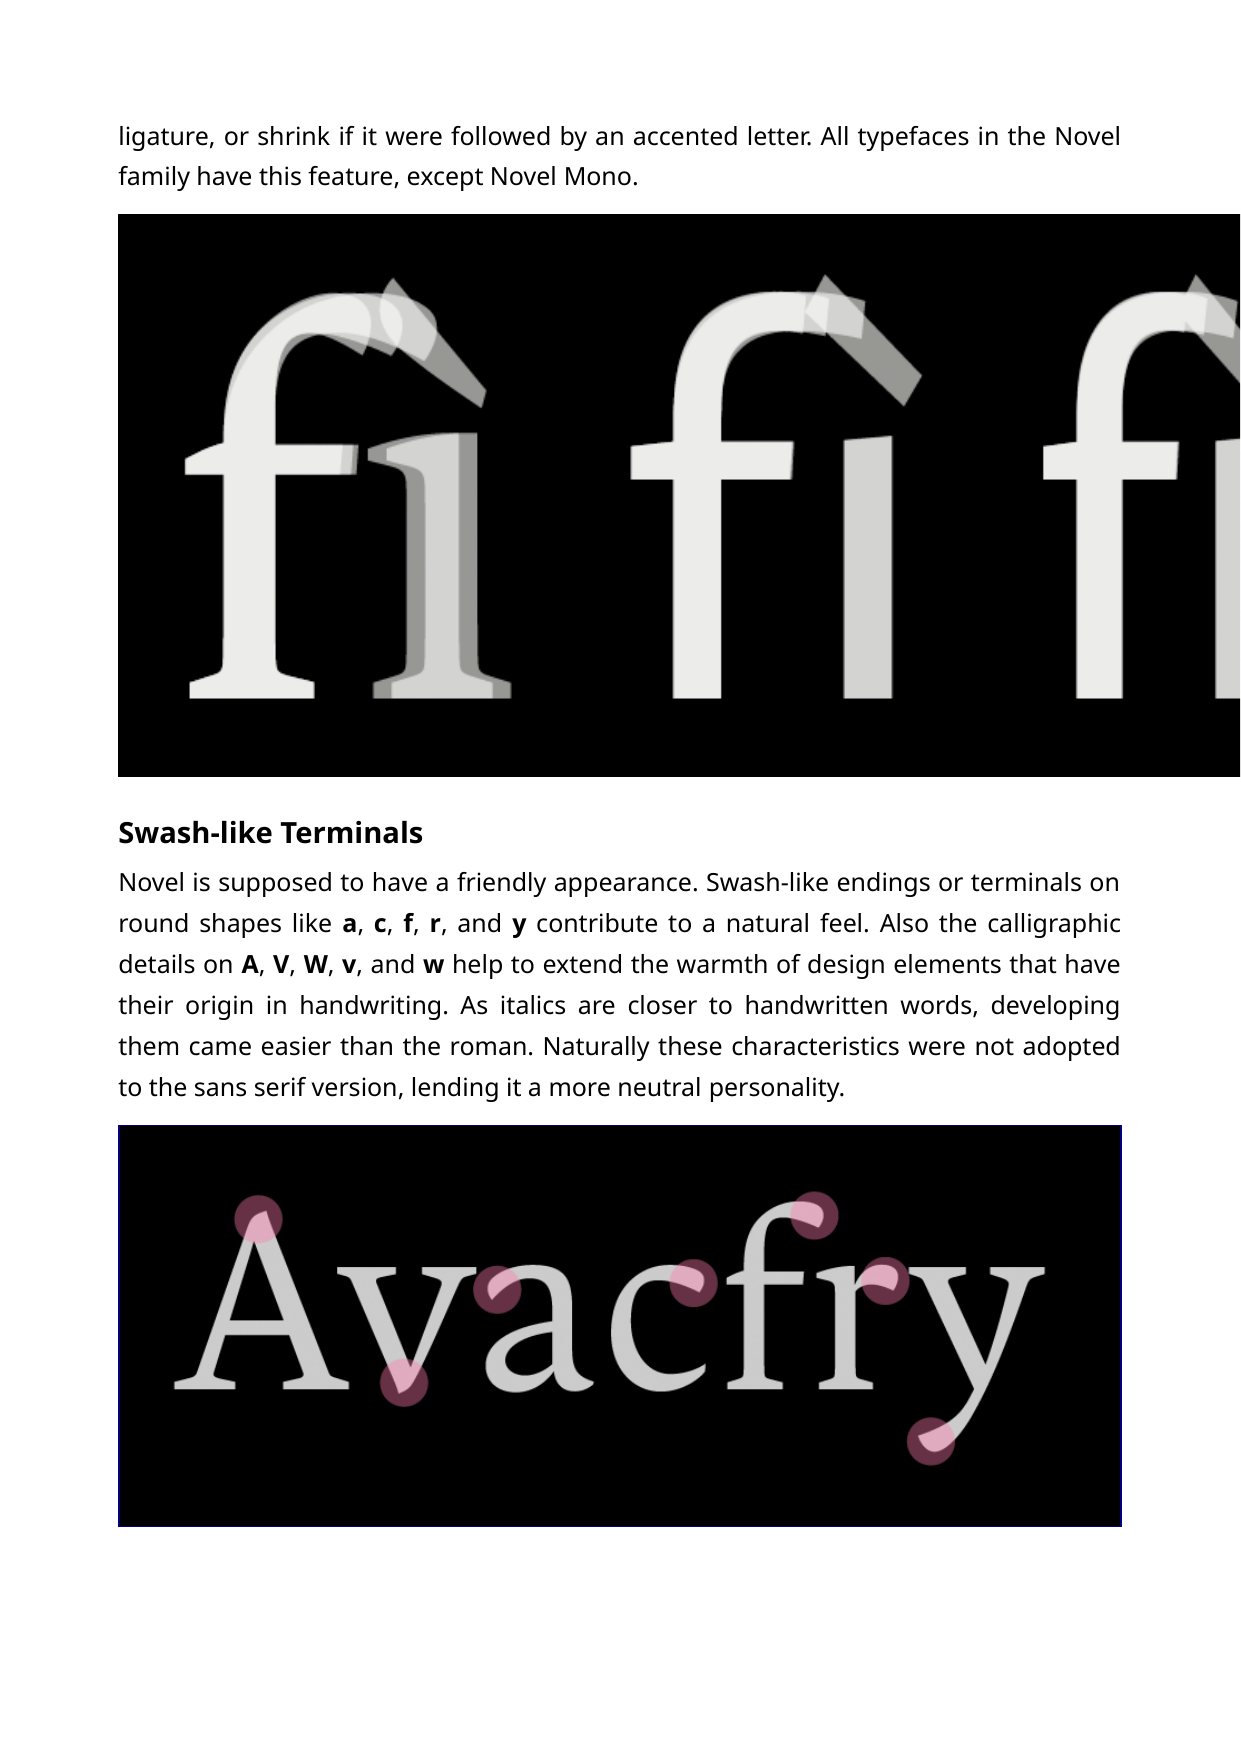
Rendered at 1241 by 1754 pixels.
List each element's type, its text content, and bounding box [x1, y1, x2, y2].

picture [120, 1126, 1120, 1526]
picture [118, 214, 1241, 777]
text ligature, or shrink if it were followed by an accented letter. All typefaces in the Novel family have this feature, except Novel Mono. [118, 118, 1122, 193]
subtitle Swash-like Terminals [118, 813, 1122, 852]
text Novel is supposed to have a friendly appearance. Swash-like endings or terminals on round shapes like a, c, f, r, and y contribute to a natural feel. Also the calligraphic details on A, V, W, v, and w help to extend the warmth of design elements that have their origin in handwriting. As italics are closer to handwritten words, developing them came easier than the roman. Naturally these characteristics were not adopted to the sans serif version, lending it a more neutral personality. [118, 865, 1122, 1103]
